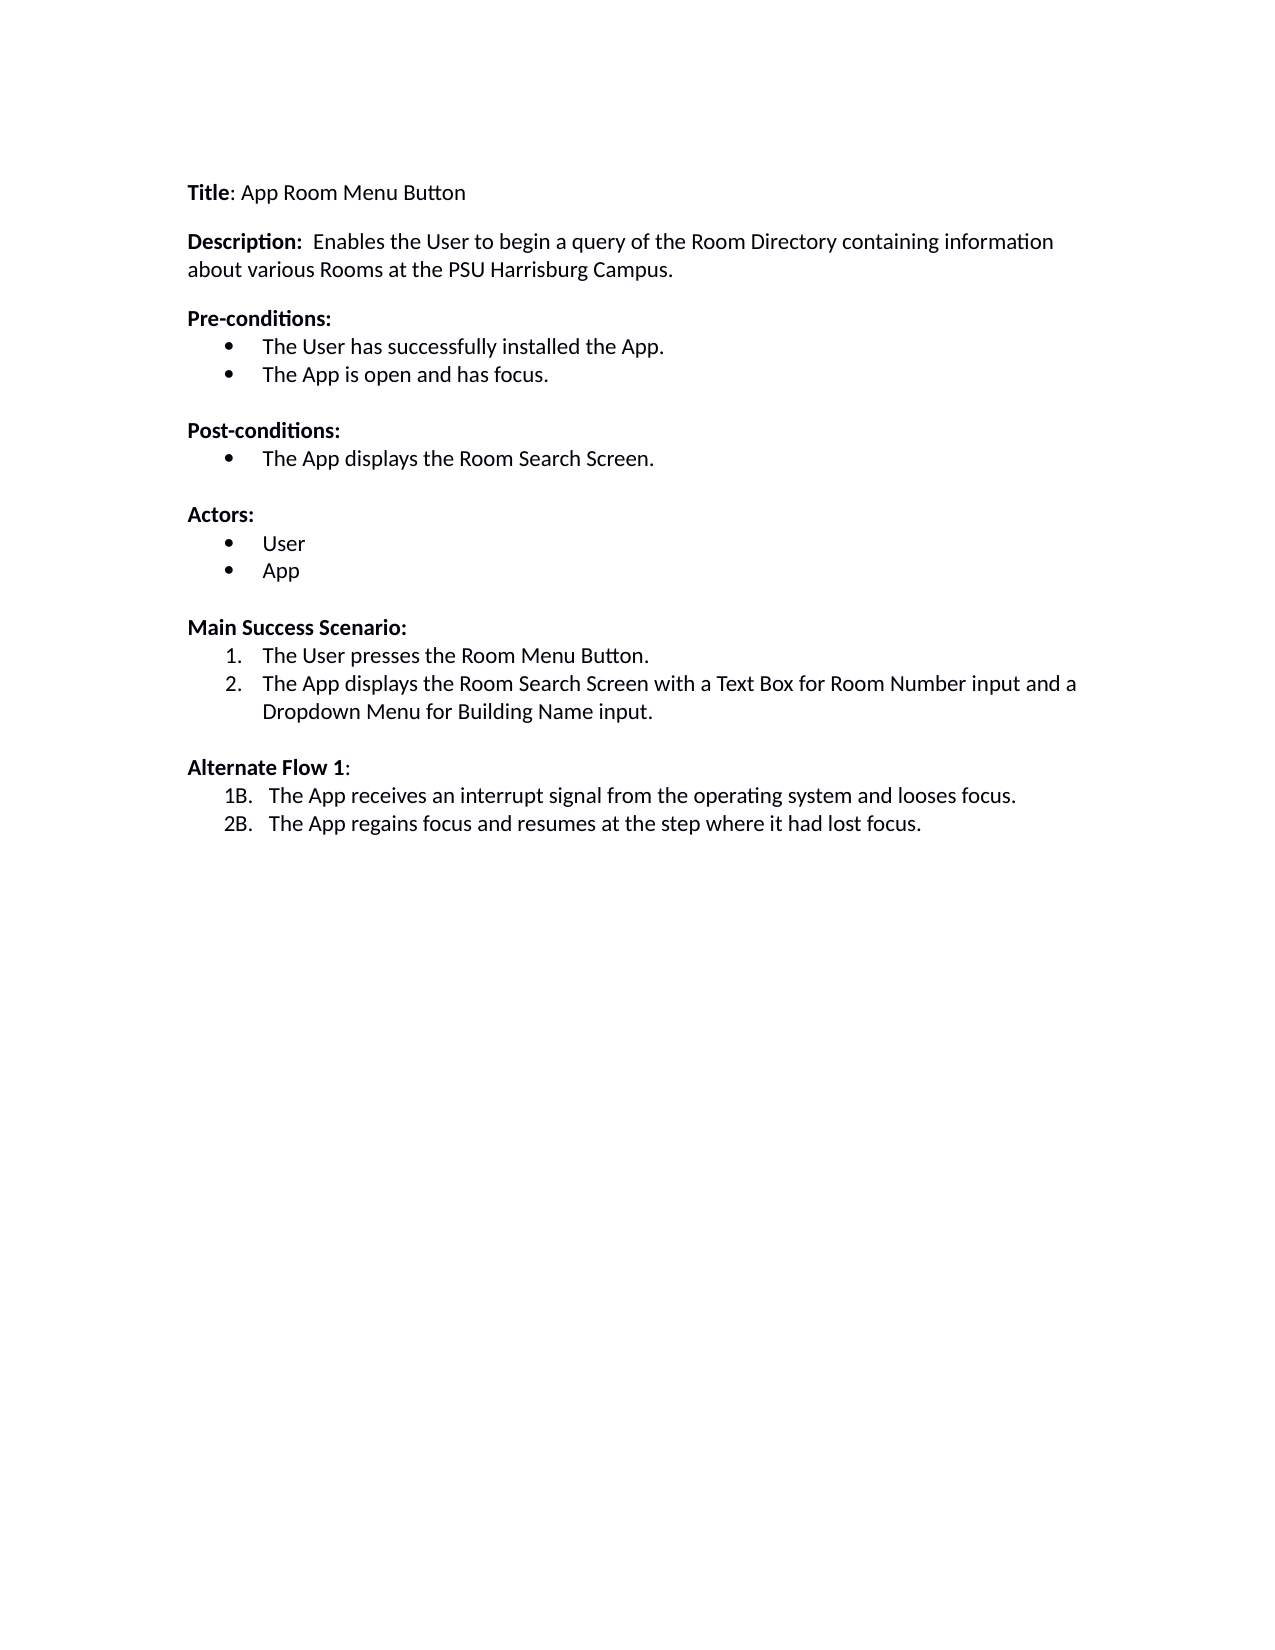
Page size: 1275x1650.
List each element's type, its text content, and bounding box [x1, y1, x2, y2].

list App [225, 557, 1087, 585]
text Title: App Room Menu Button [187, 178, 1087, 206]
text Description: Enables the User to begin a query of the Room Directory containing information about various Rooms at the PSU Harrisburg Campus. [187, 227, 1087, 283]
list The User has successfully installed the App. [225, 332, 1087, 360]
text Post-conditions: [187, 417, 1087, 444]
list The App displays the Room Search Screen. [225, 444, 1087, 473]
text Pre-conditions: [187, 304, 1087, 332]
text 1B. The App receives an interrupt signal from the operating system and looses focus. [187, 782, 1087, 809]
list The App displays the Room Search Screen with a Text Box for Room Number input and a Dropdown Menu for Building Name input. [225, 669, 1087, 726]
text Alternate Flow 1: [187, 753, 1087, 782]
text Actors: [187, 501, 1087, 529]
text Main Success Scenario: [187, 613, 1087, 641]
list User [225, 529, 1087, 557]
list The App is open and has focus. [225, 360, 1087, 388]
list The User presses the Room Menu Button. [225, 641, 1087, 669]
text 2B. The App regains focus and resumes at the step where it had lost focus. [187, 809, 1087, 838]
